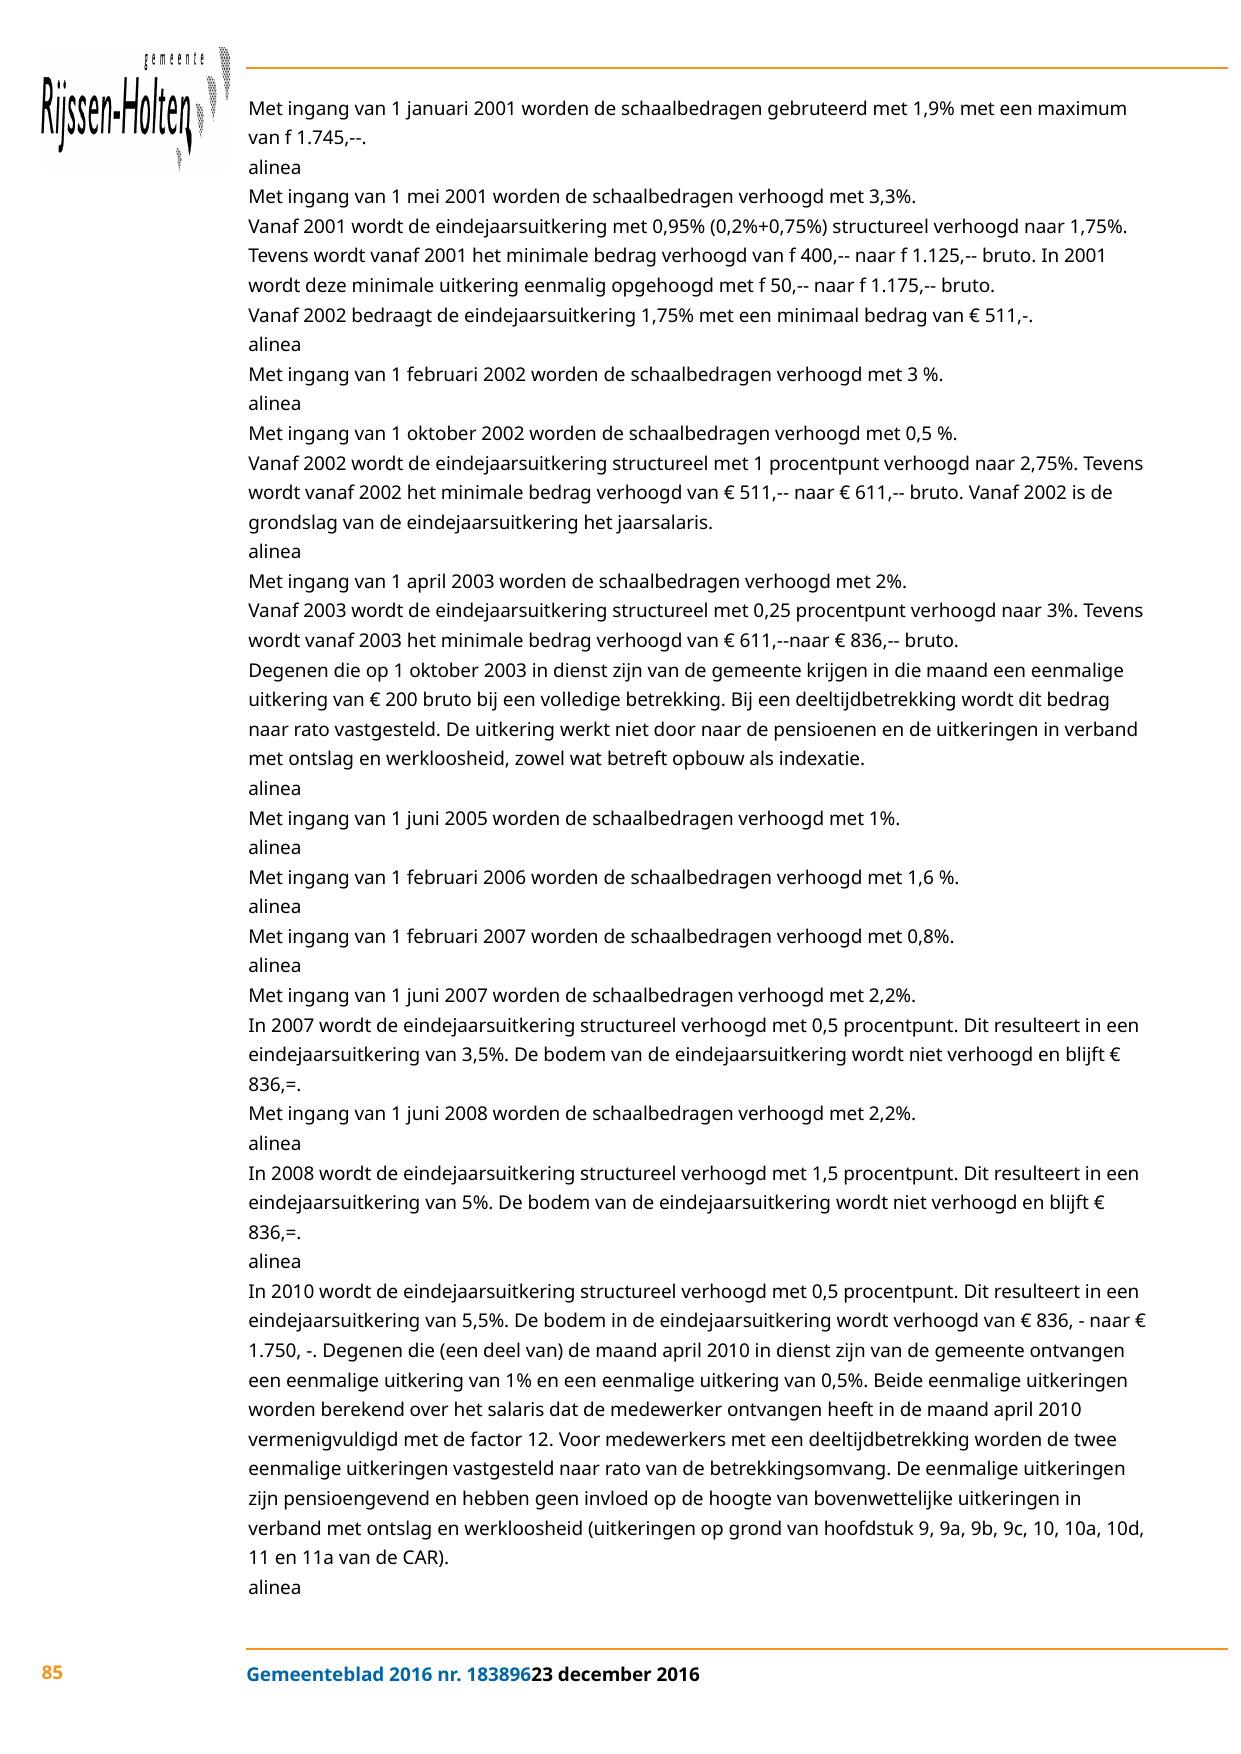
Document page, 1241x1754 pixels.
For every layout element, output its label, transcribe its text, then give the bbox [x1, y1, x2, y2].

text Vanaf 2003 wordt de eindejaarsuitkering structureel met 0,25 procentpunt verhoogd naar 3%. Tevens wordt vanaf 2003 het minimale bedrag verhoogd van € 611,--naar € 836,-- bruto. [248, 598, 1152, 653]
text Met ingang van 1 oktober 2002 worden de schaalbedragen verhoogd met 0,5 %. [248, 420, 1152, 446]
text In 2007 wordt de eindejaarsuitkering structureel verhoogd met 0,5 procentpunt. Dit resulteert in een eindejaarsuitkering van 3,5%. De bodem van de eindejaarsuitkering wordt niet verhoogd en blijft € 836,=. [248, 1012, 1152, 1097]
text In 2008 wordt de eindejaarsuitkering structureel verhoogd met 1,5 procentpunt. Dit resulteert in een eindejaarsuitkering van 5%. De bodem van de eindejaarsuitkering wordt niet verhoogd en blijft € 836,=. [248, 1160, 1152, 1245]
text Met ingang van 1 februari 2006 worden de schaalbedragen verhoogd met 1,6 %. [248, 864, 1152, 890]
text alinea­ [248, 154, 1152, 180]
text alinea­ [248, 391, 1152, 416]
text alinea­ [248, 953, 1152, 978]
text Met ingang van 1 juni 2008 worden de schaalbedragen verhoogd met 2,2%. [248, 1101, 1152, 1126]
text alinea­ [248, 538, 1152, 564]
text alinea­ [248, 893, 1152, 919]
text Vanaf 2001 wordt de eindejaarsuitkering met 0,95% (0,2%+0,75%) structureel verhoogd naar 1,75%. Tevens wordt vanaf 2001 het minimale bedrag verhoogd van f 400,-- naar f 1.125,-- bruto. In 2001 wordt deze minimale uitkering eenmalig opgehoogd met f 50,-- naar f 1.175,-- bruto. [248, 213, 1152, 298]
text Vanaf 2002 wordt de eindejaarsuitkering structureel met 1 procentpunt verhoogd naar 2,75%. Tevens wordt vanaf 2002 het minimale bedrag verhoogd van € 511,-- naar € 611,-- bruto. Vanaf 2002 is de grondslag van de eindejaarsuitkering het jaarsalaris. [248, 450, 1152, 535]
text alinea­ [248, 834, 1152, 860]
text In 2010 wordt de eindejaarsuitkering structureel verhoogd met 0,5 procentpunt. Dit resulteert in een eindejaarsuitkering van 5,5%. De bodem in de eindejaarsuitkering wordt verhoogd van € 836, - naar € 1.750, -. Degenen die (een deel van) de maand april 2010 in dienst zijn van de gemeente ontvangen een eenmalige uitkering van 1% en een eenmalige uitkering van 0,5%. Beide eenmalige uitkeringen worden berekend over het salaris dat de medewerker ontvangen heeft in de maand april 2010 vermenigvuldigd met de factor 12. Voor medewerkers met een deeltijdbetrekking worden de twee eenmalige uitkeringen vastgesteld naar rato van de betrekkingsomvang. De eenmalige uitkeringen zijn pensioengevend en hebben geen invloed op de hoogte van bovenwettelijke uitkeringen in verband met ontslag en werkloosheid (uitkeringen op grond van hoofdstuk 9, 9a, 9b, 9c, 10, 10a, 10d, 11 en 11a van de CAR). [248, 1278, 1152, 1570]
text Met ingang van 1 juni 2005 worden de schaalbedragen verhoogd met 1%. [248, 805, 1152, 831]
text Degenen die op 1 oktober 2003 in dienst zijn van de gemeente krijgen in die maand een eenmalige uitkering van € 200 bruto bij een volledige betrekking. Bij een deeltijdbetrekking wordt dit bedrag naar rato vastgesteld. De uitkering werkt niet door naar de pensioenen en de uitkeringen in verband met ontslag en werkloosheid, zowel wat betreft opbouw als indexatie. [248, 657, 1152, 771]
text Vanaf 2002 bedraagt de eindejaarsuitkering 1,75% met een minimaal bedrag van € 511,-. [248, 302, 1152, 328]
picture [41, 47, 231, 172]
text alinea­ [248, 331, 1152, 357]
text Met ingang van 1 april 2003 worden de schaalbedragen verhoogd met 2%. [248, 568, 1152, 594]
text alinea­ [248, 1130, 1152, 1156]
text alinea­ [248, 1574, 1152, 1600]
text Met ingang van 1 januari 2001 worden de schaalbedragen gebruteerd met 1,9% met een maximum van f 1.745,--. [248, 95, 1152, 150]
text alinea­ [248, 1248, 1152, 1274]
text Met ingang van 1 februari 2002 worden de schaalbedragen verhoogd met 3 %. [248, 361, 1152, 387]
text Met ingang van 1 februari 2007 worden de schaalbedragen verhoogd met 0,8%. [248, 923, 1152, 949]
text alinea­ [248, 775, 1152, 801]
text Met ingang van 1 mei 2001 worden de schaalbedragen verhoogd met 3,3%. [248, 183, 1152, 209]
text Met ingang van 1 juni 2007 worden de schaalbedragen verhoogd met 2,2%. [248, 982, 1152, 1008]
